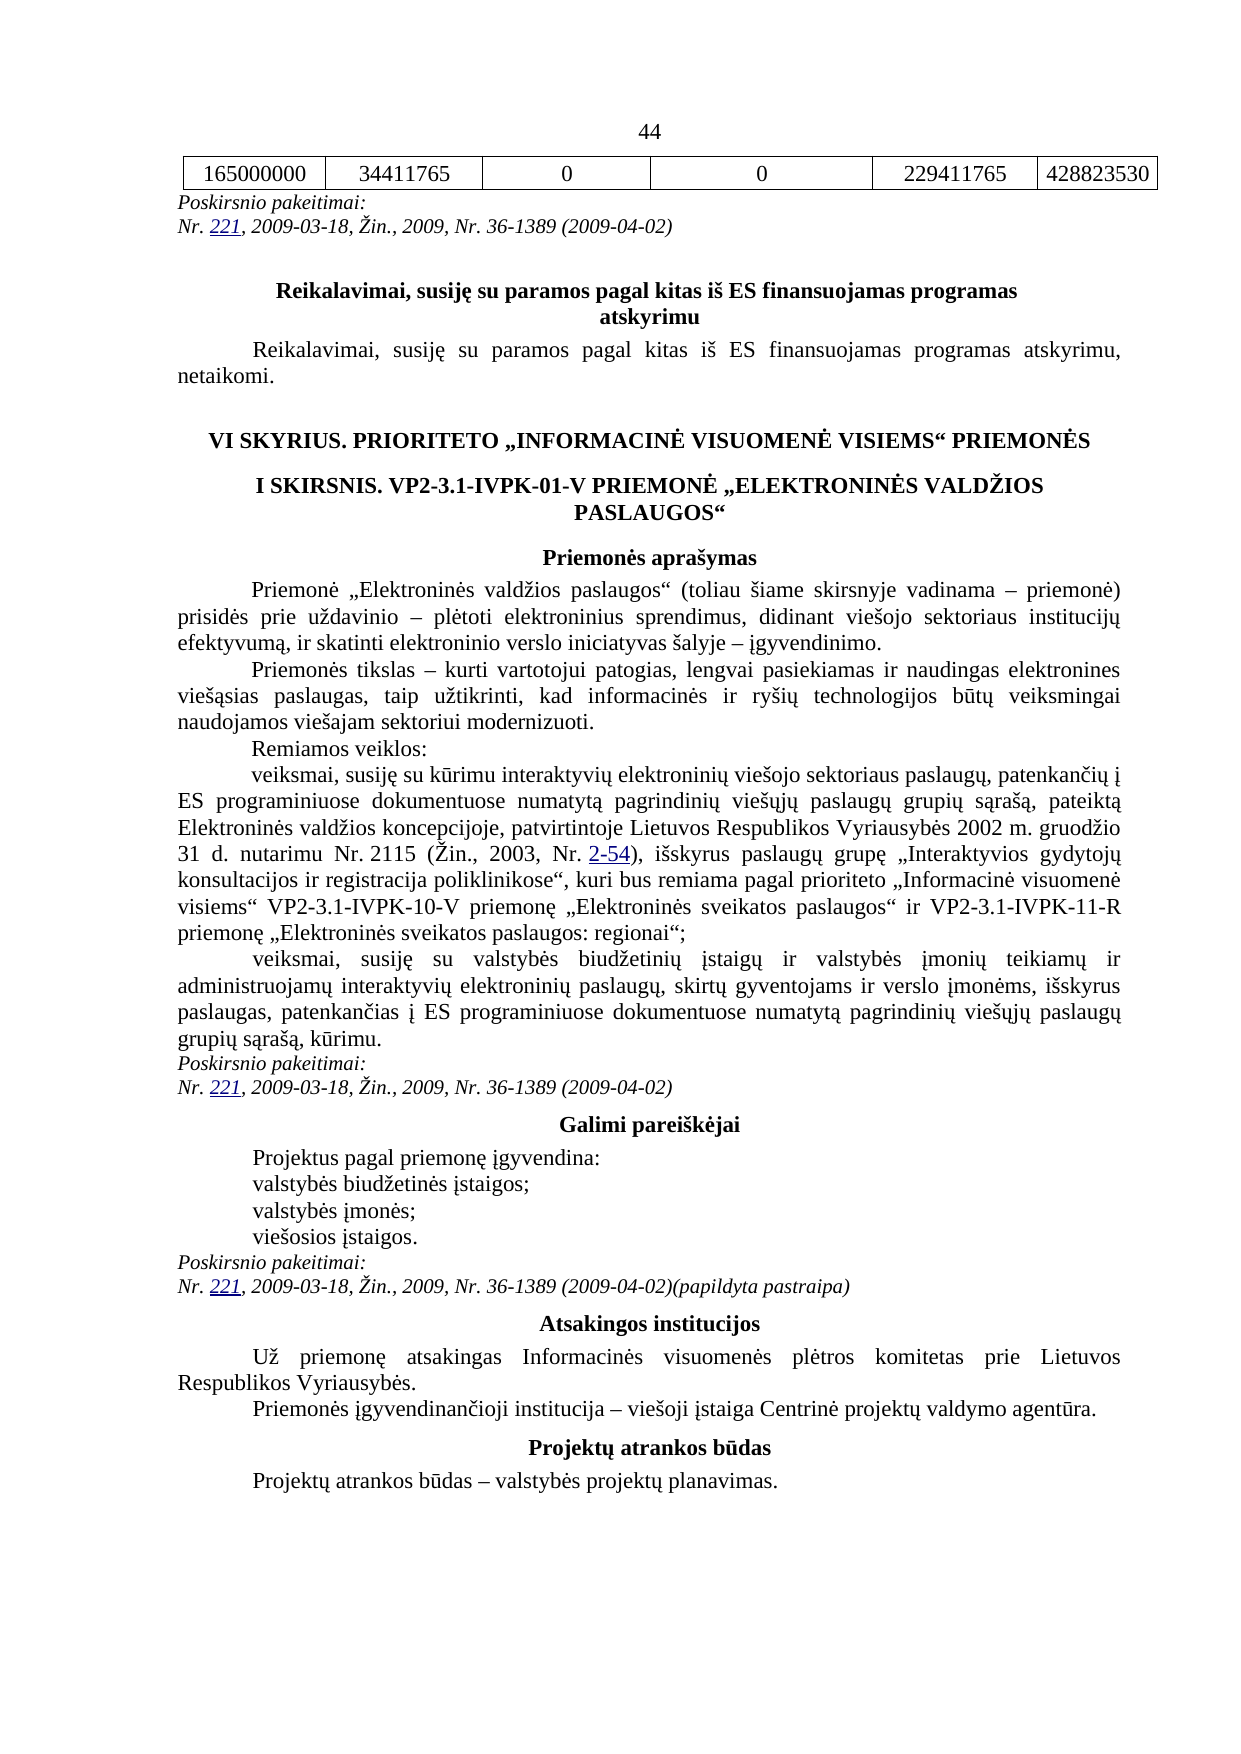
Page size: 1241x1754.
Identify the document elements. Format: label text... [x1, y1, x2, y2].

text veiksmai, susiję su kūrimu interaktyvių elektroninių viešojo sektoriaus paslaugų, patenkančių į ES programiniuose dokumentuose numatytą pagrindinių viešųjų paslaugų grupių sąrašą, pateiktą Elektroninės valdžios koncepcijoje, patvirtintoje Lietuvos Respublikos Vyriausybės 2002 m. gruodžio 31 d. nutarimu Nr. 2115 (Žin., 2003, Nr. 2-54), išskyrus paslaugų grupę „Interaktyvios gydytojų konsultacijos ir registracija poliklinikose“, kuri bus remiama pagal prioriteto „Informacinė visuomenė visiems“ VP2-3.1-IVPK-10-V priemonę „Elektroninės sveikatos paslaugos“ ir VP2-3.1-IVPK-11-R priemonę „Elektroninės sveikatos paslaugos: regionai“; [177, 761, 1122, 946]
text Remiamos veiklos: [177, 735, 1122, 761]
text Reikalavimai, susiję su paramos pagal kitas iš ES finansuojamas programas atskyrimu [177, 277, 1122, 329]
table_cell 428823530 [1038, 157, 1157, 189]
text viešosios įstaigos. [177, 1223, 1122, 1249]
text Nr. 221, 2009-03-18, Žin., 2009, Nr. 36-1389 (2009-04-02) [177, 1075, 1122, 1099]
text Atsakingos institucijos [177, 1310, 1122, 1337]
text Poskirsnio pakeitimai: [177, 190, 1122, 214]
text Reikalavimai, susiję su paramos pagal kitas iš ES finansuojamas programas atskyrimu, netaikomi. [177, 336, 1122, 388]
text Projektų atrankos būdas – valstybės projektų planavimas. [177, 1467, 1122, 1493]
text Priemonė „Elektroninės valdžios paslaugos“ (toliau šiame skirsnyje vadinama – priemonė) prisidės prie uždavinio – plėtoti elektroninius sprendimus, didinant viešojo sektoriaus institucijų efektyvumą, ir skatinti elektroninio verslo iniciatyvas šalyje – įgyvendinimo. [177, 577, 1122, 656]
text Už priemonę atsakingas Informacinės visuomenės plėtros komitetas prie Lietuvos Respublikos Vyriausybės. [177, 1343, 1122, 1396]
text Poskirsnio pakeitimai: [177, 1249, 1122, 1274]
text valstybės biudžetinės įstaigos; [177, 1171, 1122, 1197]
subtitle I SKIRSNIS. VP2-3.1-IVPK-01-V PRIEMONĖ „ELEKTRONINĖS VALDŽIOS PASLAUGOS“ [177, 472, 1122, 525]
text Poskirsnio pakeitimai: [177, 1051, 1122, 1075]
text veiksmai, susiję su valstybės biudžetinių įstaigų ir valstybės įmonių teikiamų ir administruojamų interaktyvių elektroninių paslaugų, skirtų gyventojams ir verslo įmonėms, išskyrus paslaugas, patenkančias į ES programiniuose dokumentuose numatytą pagrindinių viešųjų paslaugų grupių sąrašą, kūrimu. [177, 946, 1122, 1051]
text Priemonės aprašymas [177, 544, 1122, 570]
text valstybės įmonės; [177, 1197, 1122, 1223]
subtitle VI SKYRIUS. PRIORITETO „INFORMACINĖ VISUOMENĖ VISIEMS“ PRIEMONĖS [177, 427, 1122, 454]
text Priemonės tikslas – kurti vartotojui patogias, lengvai pasiekiamas ir naudingas elektronines viešąsias paslaugas, taip užtikrinti, kad informacinės ir ryšių technologijos būtų veiksmingai naudojamos viešajam sektoriui modernizuoti. [177, 656, 1122, 735]
text Galimi pareiškėjai [177, 1112, 1122, 1138]
table_cell 229411765 [873, 157, 1037, 189]
text Nr. 221, 2009-03-18, Žin., 2009, Nr. 36-1389 (2009-04-02) [177, 214, 1122, 238]
table_cell 0 [483, 157, 650, 189]
text Nr. 221, 2009-03-18, Žin., 2009, Nr. 36-1389 (2009-04-02)(papildyta pastraipa) [177, 1274, 1122, 1298]
text Priemonės įgyvendinančioji institucija – viešoji įstaiga Centrinė projektų valdymo agentūra. [177, 1396, 1122, 1422]
table_cell 165000000 [184, 157, 325, 189]
text Projektų atrankos būdas [177, 1434, 1122, 1461]
table_cell 34411765 [326, 157, 482, 189]
table_cell 0 [651, 157, 872, 189]
text Projektus pagal priemonę įgyvendina: [177, 1144, 1122, 1171]
